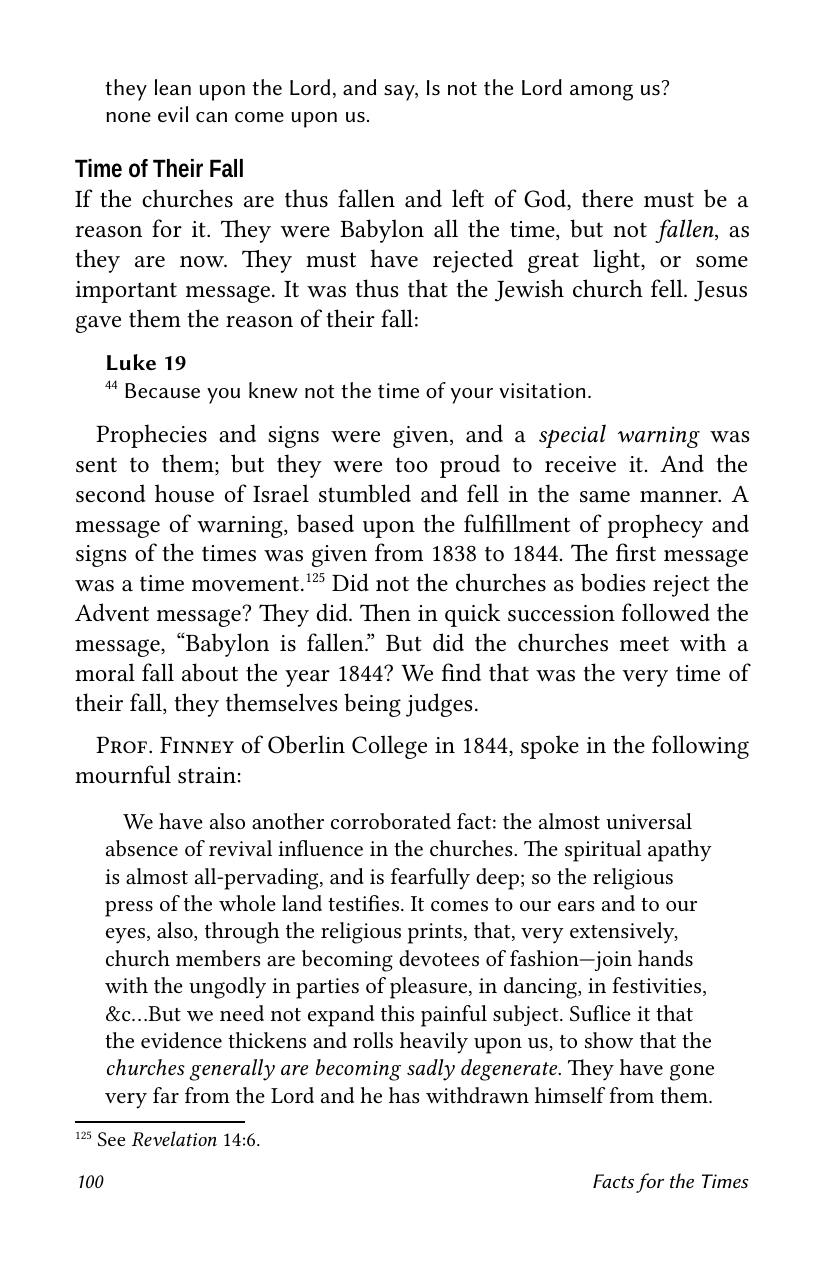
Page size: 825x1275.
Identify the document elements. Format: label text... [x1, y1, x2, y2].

text See Revelation 14:6. [75, 1128, 750, 1152]
text they lean upon the Lord, and say, Is not the Lord among us? none evil can come upon us. [105, 75, 720, 128]
text Prophecies and signs were given, and a special warning was sent to them; but they were too proud to receive it. And the second house of Israel stumbled and fell in the same manner. A message of warning, based upon the fulfillment of prophecy and signs of the times was given from 1838 to 1844. The first message was a time movement. Did not the churches as bodies reject the Advent message? They did. Then in quick succession followed the message, “Babylon is fallen.” But did the churches meet with a moral fall about the year 1844? We find that was the very time of their fall, they themselves being judges. [75, 420, 750, 717]
text If the churches are thus fallen and left of God, there must be a reason for it. They were Babylon all the time, but not fallen, as they are now. They must have rejected great light, or some important message. It was thus that the Jewish church fell. Jesus gave them the reason of their fall: [75, 185, 750, 333]
subtitle Time of Their Fall [75, 154, 750, 182]
text 44 Because you knew not the time of your visitation. [105, 377, 720, 404]
text We have also another corroborated fact: the almost universal absence of revival influence in the churches. The spiritual apathy is almost all-pervading, and is fearfully deep; so the religious press of the whole land testifies. It comes to our ears and to our eyes, also, through the religious prints, that, very extensively, church members are becoming devotees of fashion—join hands with the ungodly in parties of pleasure, in dancing, in festivities, &c...But we need not expand this painful subject. Suflice it that the evidence thickens and rolls heavily upon us, to show that the churches generally are becoming sadly degenerate. They have gone very far from the Lord and he has withdrawn himself from them. [105, 809, 720, 1109]
text Luke 19 [105, 350, 750, 376]
text Prof. Finney of Oberlin College in 1844, spoke in the following mournful strain: [75, 731, 750, 789]
